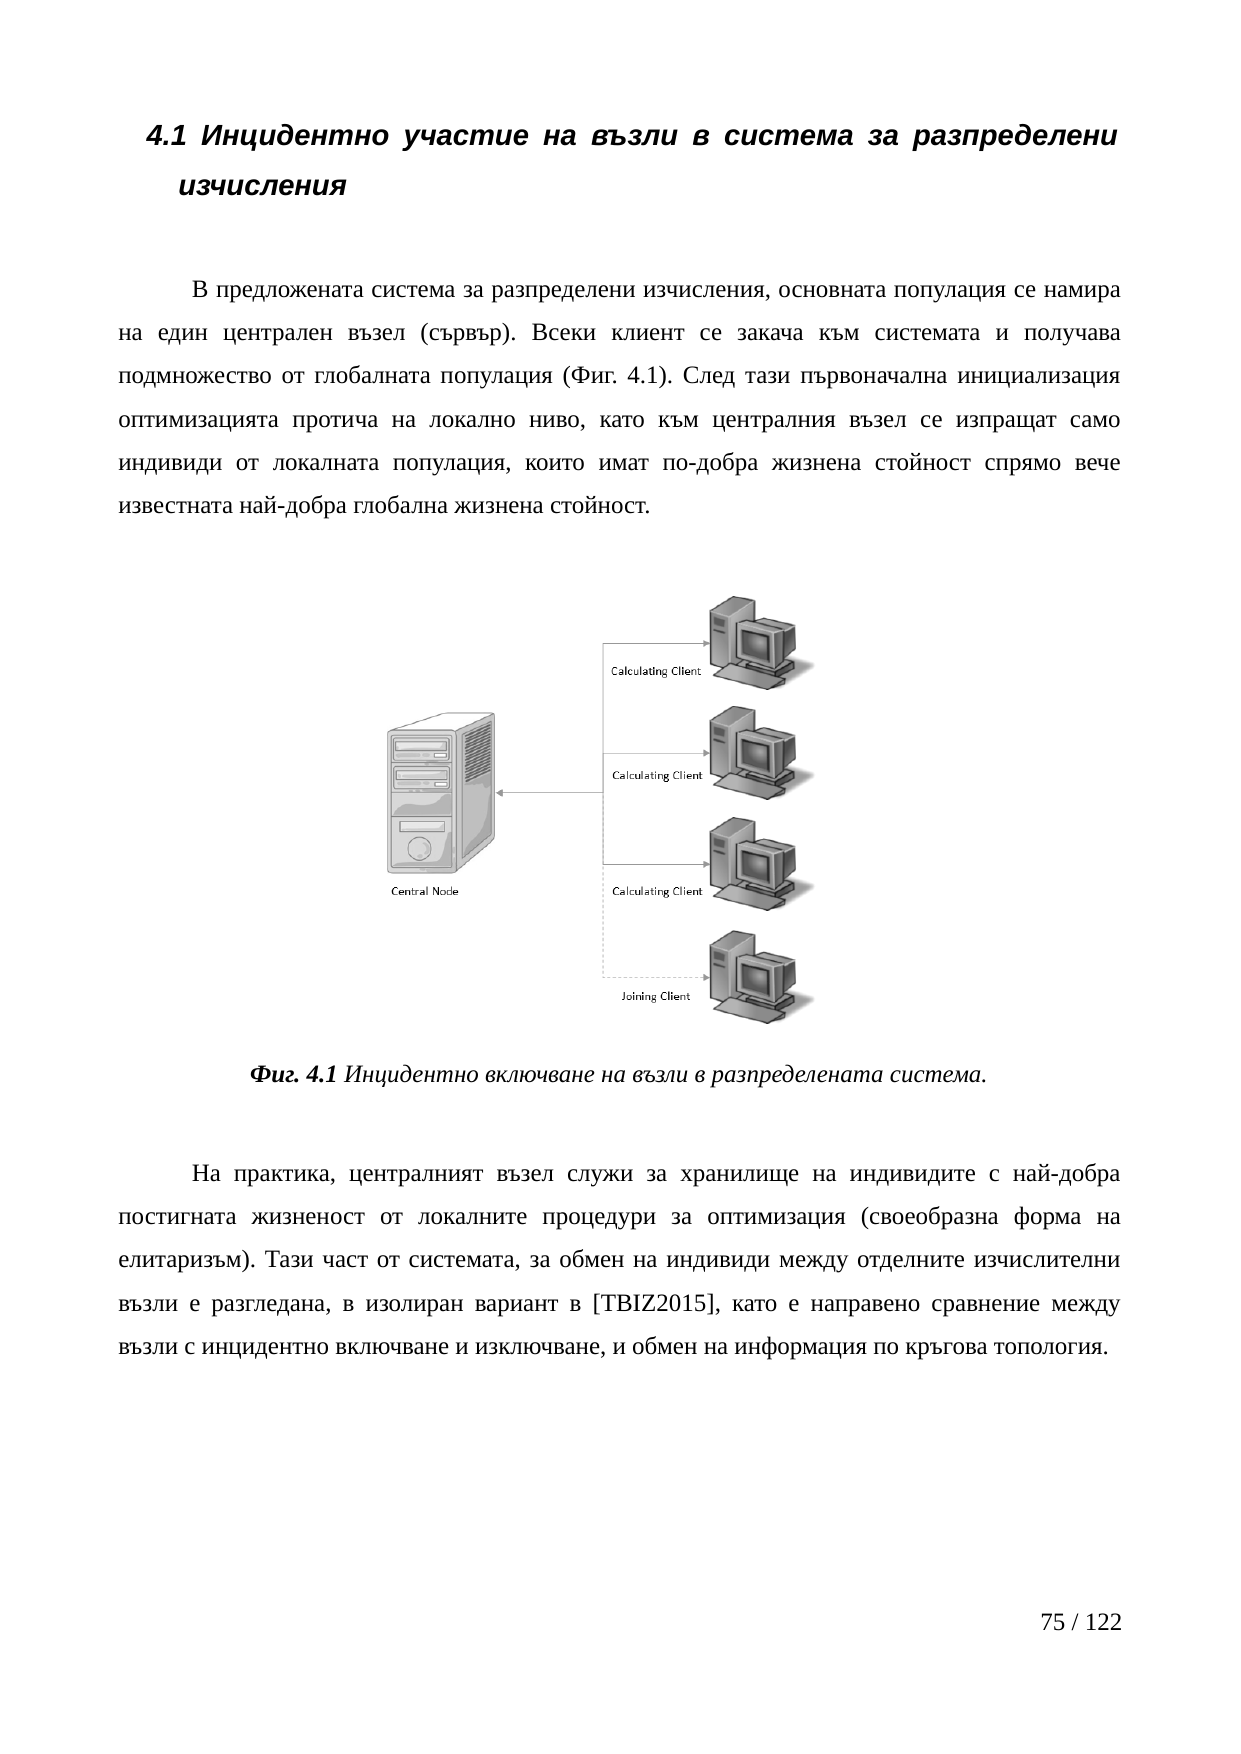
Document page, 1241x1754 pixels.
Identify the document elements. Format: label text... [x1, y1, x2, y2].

subtitle 4.1 Инцидентно участие на възли в система за разпределени изчисления [118, 118, 1122, 202]
text В предложената система за разпределени изчисления, основната популация се намира на един централен възел (сървър). Всеки клиент се закача към системата и получава подмножество от глобалната популация (Фиг. 4.1). След тази първоначална инициализация оптимизацията протича на локално ниво, като към централния възел се изпращат само индивиди от локалната популация, които имат по-добра жизнена стойност спрямо вече известната най-добра глобална жизнена стойност. [118, 274, 1122, 519]
text Фиг. 4.1 Инцидентно включване на възли в разпределената система. [118, 1046, 1122, 1088]
picture [362, 576, 878, 1046]
text На практика, централният възел служи за хранилище на индивидите с най-добра постигната жизненост от локалните процедури за оптимизация (своеобразна форма на елитаризъм). Тази част от системата, за обмен на индивиди между отделните изчислителни възли е разгледана, в изолиран вариант в [TBIZ2015], като е направено сравнение между възли с инцидентно включване и изключване, и обмен на информация по кръгова топология. [118, 1158, 1122, 1359]
